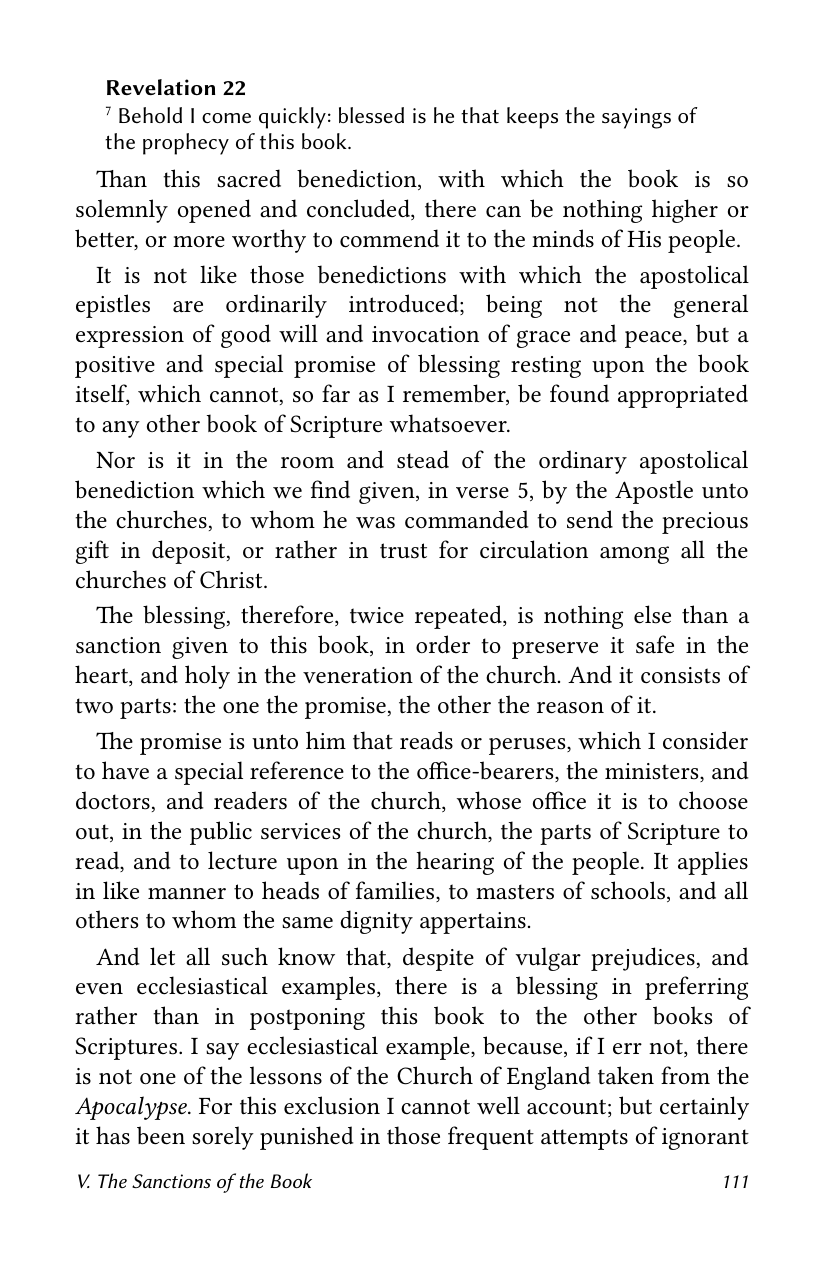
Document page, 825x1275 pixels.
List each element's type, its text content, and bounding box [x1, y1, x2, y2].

text The blessing, therefore, twice repeated, is nothing else than a sanction given to this book, in order to preserve it safe in the heart, and holy in the veneration of the church. And it consists of two parts: the one the promise, the other the reason of it. [75, 602, 750, 720]
text 7 Behold I come quickly: blessed is he that keeps the sayings of the prophecy of this book. [105, 103, 720, 155]
text The promise is unto him that reads or peruses, which I consider to have a special reference to the office-bearers, the ministers, and doctors, and readers of the church, whose office it is to choose out, in the public services of the church, the parts of Scripture to read, and to lecture upon in the hearing of the people. It applies in like manner to heads of families, to masters of schools, and all others to whom the same dignity appertains. [75, 727, 750, 935]
text Revelation 22 [105, 75, 750, 101]
text Than this sacred benediction, with which the book is so solemnly opened and concluded, there can be nothing higher or better, or more worthy to commend it to the minds of His people. [75, 165, 750, 253]
text It is not like those benedictions with which the apostolical epistles are ordinarily introduced; being not the general expression of good will and invocation of grace and peace, but a positive and special promise of blessing resting upon the book itself, which cannot, so far as I remember, be found appropriated to any other book of Scripture whatsoever. [75, 261, 750, 439]
text And let all such know that, despite of vulgar prejudices, and even ecclesiastical examples, there is a blessing in preferring rather than in postponing this book to the other books of Scriptures. I say ecclesiastical example, because, if I err not, there is not one of the lessons of the Church of England taken from the Apocalypse. For this exclusion I cannot well account; but certainly it has been sorely punished in those frequent attempts of ignorant [75, 942, 750, 1150]
text Nor is it in the room and stead of the ordinary apostolical benediction which we find given, in verse 5, by the Apostle unto the churches, to whom he was commanded to send the precious gift in deposit, or rather in trust for circulation among all the churches of Christ. [75, 446, 750, 594]
